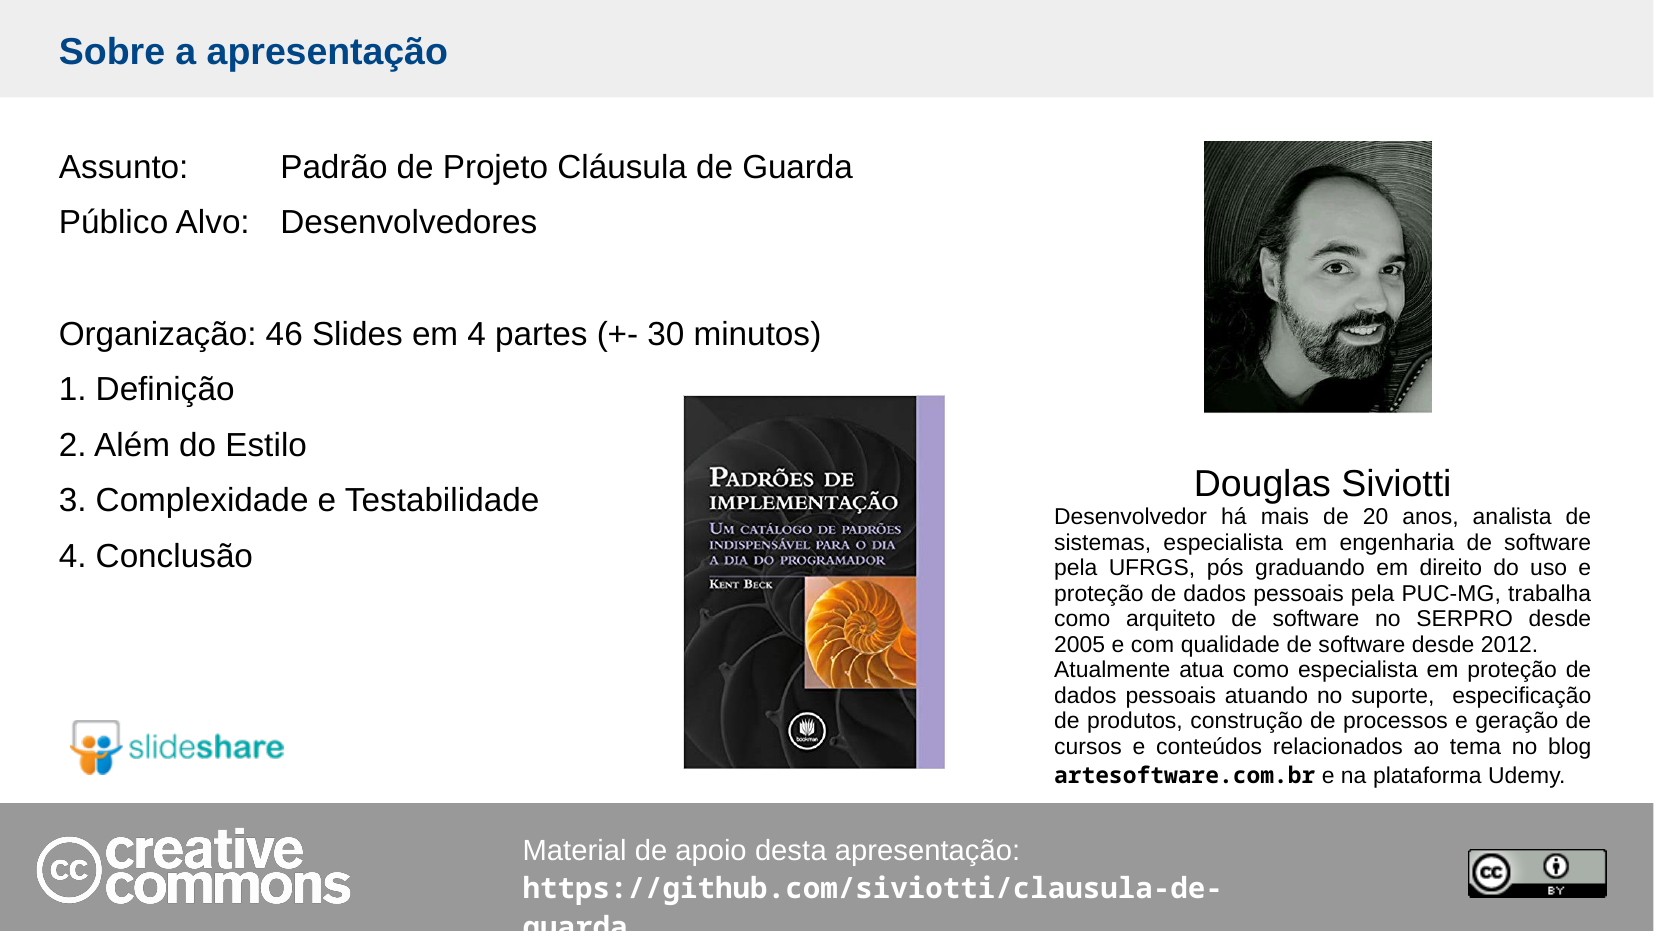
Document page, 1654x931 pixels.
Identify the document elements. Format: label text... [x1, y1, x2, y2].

picture [35, 826, 352, 905]
picture [1468, 849, 1607, 898]
title Sobre a apresentação [59, 25, 1300, 78]
text_box [0, 803, 1654, 931]
text_box [0, 0, 1654, 98]
text_box Douglas Siviotti Desenvolvedor há mais de 20 anos, analista de sistemas, especialista em engenharia de software pela UFRGS, pós graduando em direito do uso e proteção de dados pessoais pela PUC-MG, trabalha como arquiteto de software no SERPRO desde 2005 e com qualidade de software desde 2012. Atualmente atua como especialista em proteção de dados pessoais atuando no suporte, especificação de produtos, construção de processos e geração de cursos e conteúdos relacionados ao tema no blog artesoftware.com.br e na plataforma Udemy. [1039, 454, 1607, 818]
picture [683, 395, 945, 769]
picture [70, 720, 284, 775]
text_box Material de apoio desta apresentação: https://github.com/siviotti/clausula-de-guarda [507, 826, 1241, 931]
text_box Assunto: Padrão de Projeto Cláusula de Guarda Público Alvo: Desenvolvedores Organização: 46 Slides em 4 partes (+- 30 minutos) 1. Definição 2. Além do Estilo 3. Complexidade e Testabilidade 4. Conclusão [59, 129, 1028, 803]
picture [1204, 141, 1432, 414]
